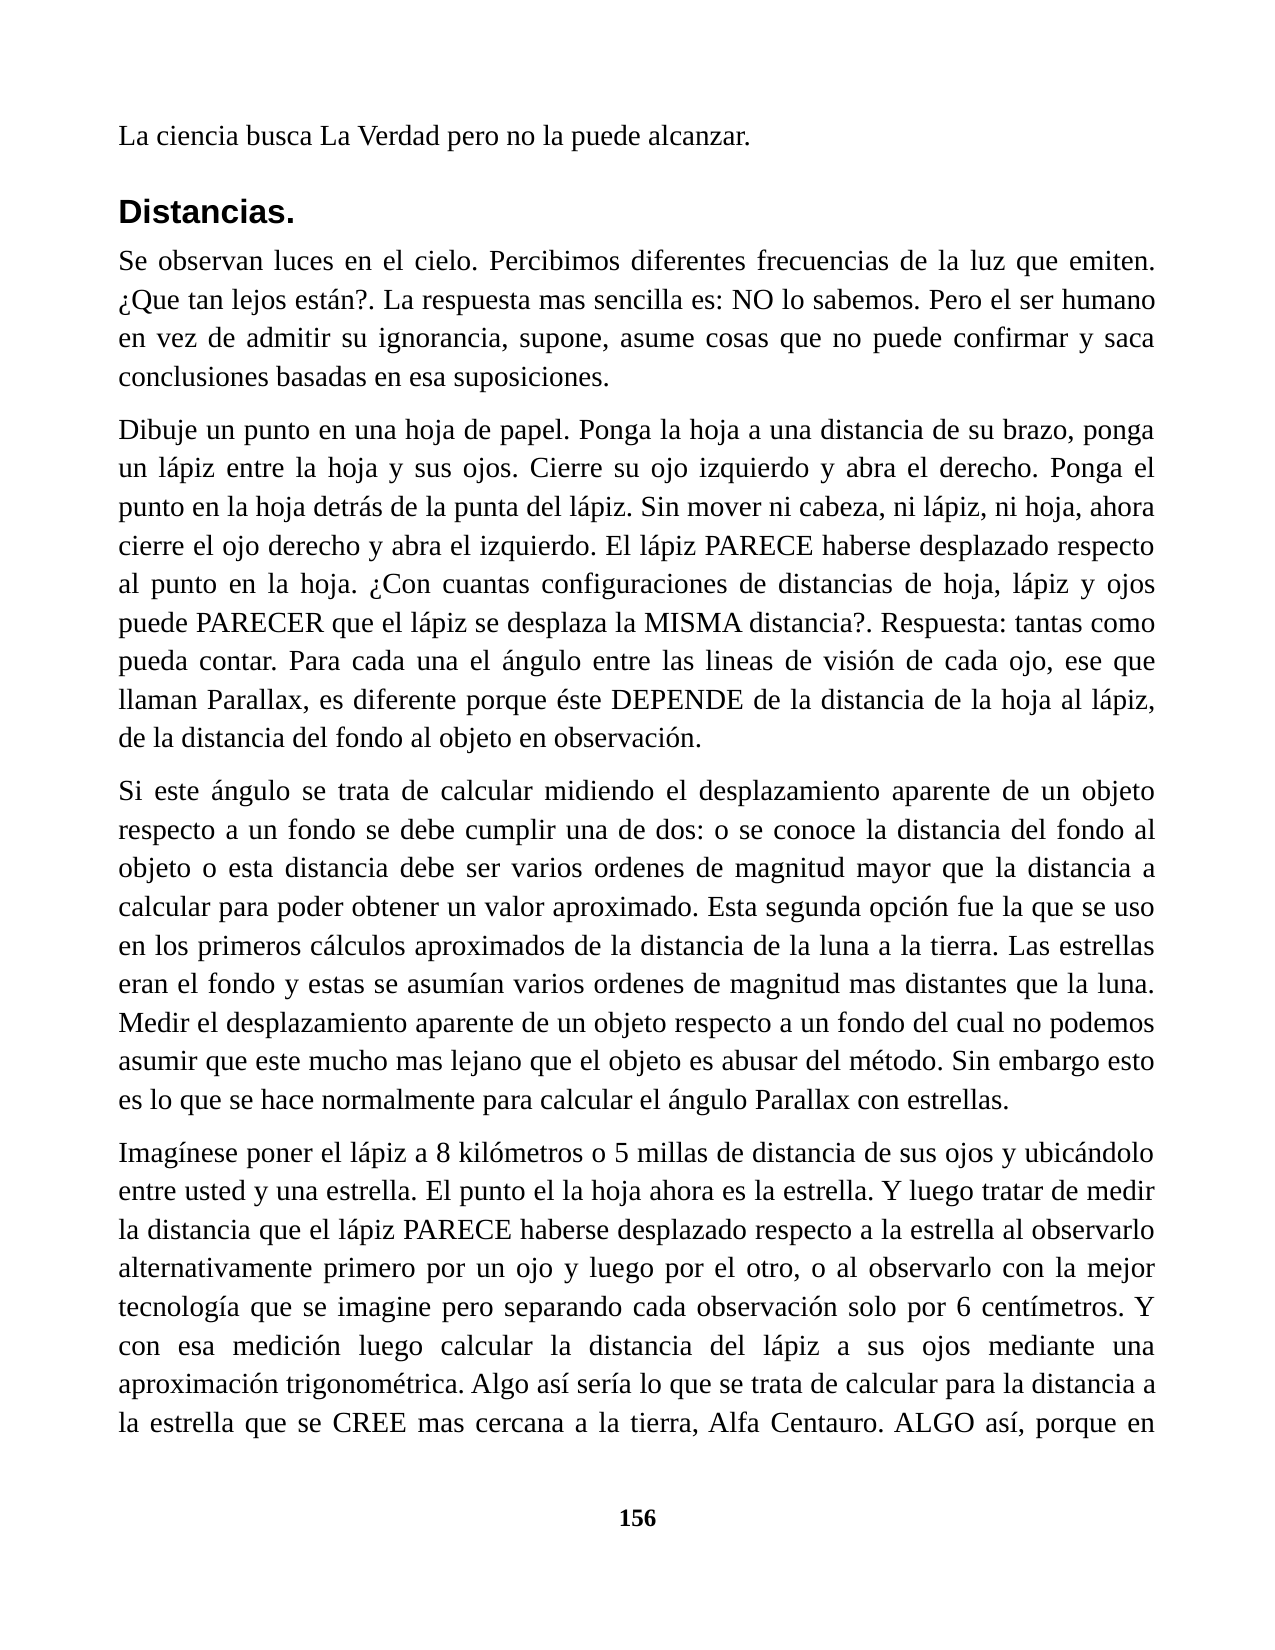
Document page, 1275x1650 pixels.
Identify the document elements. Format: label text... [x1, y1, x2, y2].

subtitle Distancias. [118, 192, 1157, 231]
text Dibuje un punto en una hoja de papel. Ponga la hoja a una distancia de su brazo, ponga un lápiz entre la hoja y sus ojos. Cierre su ojo izquierdo y abra el derecho. Ponga el punto en la hoja detrás de la punta del lápiz. Sin mover ni cabeza, ni lápiz, ni hoja, ahora cierre el ojo derecho y abra el izquierdo. El lápiz PARECE haberse desplazado respecto al punto en la hoja. ¿Con cuantas configuraciones de distancias de hoja, lápiz y ojos puede PARECER que el lápiz se desplaza la MISMA distancia?. Respuesta: tantas como pueda contar. Para cada una el ángulo entre las lineas de visión de cada ojo, ese que llaman Parallax, es diferente porque éste DEPENDE de la distancia de la hoja al lápiz, de la distancia del fondo al objeto en observación. [118, 412, 1157, 754]
text La ciencia busca La Verdad pero no la puede alcanzar. [118, 118, 1157, 152]
text Se observan luces en el cielo. Percibimos diferentes frecuencias de la luz que emiten. ¿Que tan lejos están?. La respuesta mas sencilla es: NO lo sabemos. Pero el ser humano en vez de admitir su ignorancia, supone, asume cosas que no puede confirmar y saca conclusiones basadas en esa suposiciones. [118, 243, 1157, 392]
text Si este ángulo se trata de calcular midiendo el desplazamiento aparente de un objeto respecto a un fondo se debe cumplir una de dos: o se conoce la distancia del fondo al objeto o esta distancia debe ser varios ordenes de magnitud mayor que la distancia a calcular para poder obtener un valor aproximado. Esta segunda opción fue la que se uso en los primeros cálculos aproximados de la distancia de la luna a la tierra. Las estrellas eran el fondo y estas se asumían varios ordenes de magnitud mas distantes que la luna. Medir el desplazamiento aparente de un objeto respecto a un fondo del cual no podemos asumir que este mucho mas lejano que el objeto es abusar del método. Sin embargo esto es lo que se hace normalmente para calcular el ángulo Parallax con estrellas. [118, 773, 1157, 1115]
text Imagínese poner el lápiz a 8 kilómetros o 5 millas de distancia de sus ojos y ubicándolo entre usted y una estrella. El punto el la hoja ahora es la estrella. Y luego tratar de medir la distancia que el lápiz PARECE haberse desplazado respecto a la estrella al observarlo alternativamente primero por un ojo y luego por el otro, o al observarlo con la mejor tecnología que se imagine pero separando cada observación solo por 6 centímetros. Y con esa medición luego calcular la distancia del lápiz a sus ojos mediante una aproximación trigonométrica. Algo así sería lo que se trata de calcular para la distancia a la estrella que se CREE mas cercana a la tierra, Alfa Centauro. ALGO así, porque en [118, 1135, 1157, 1438]
